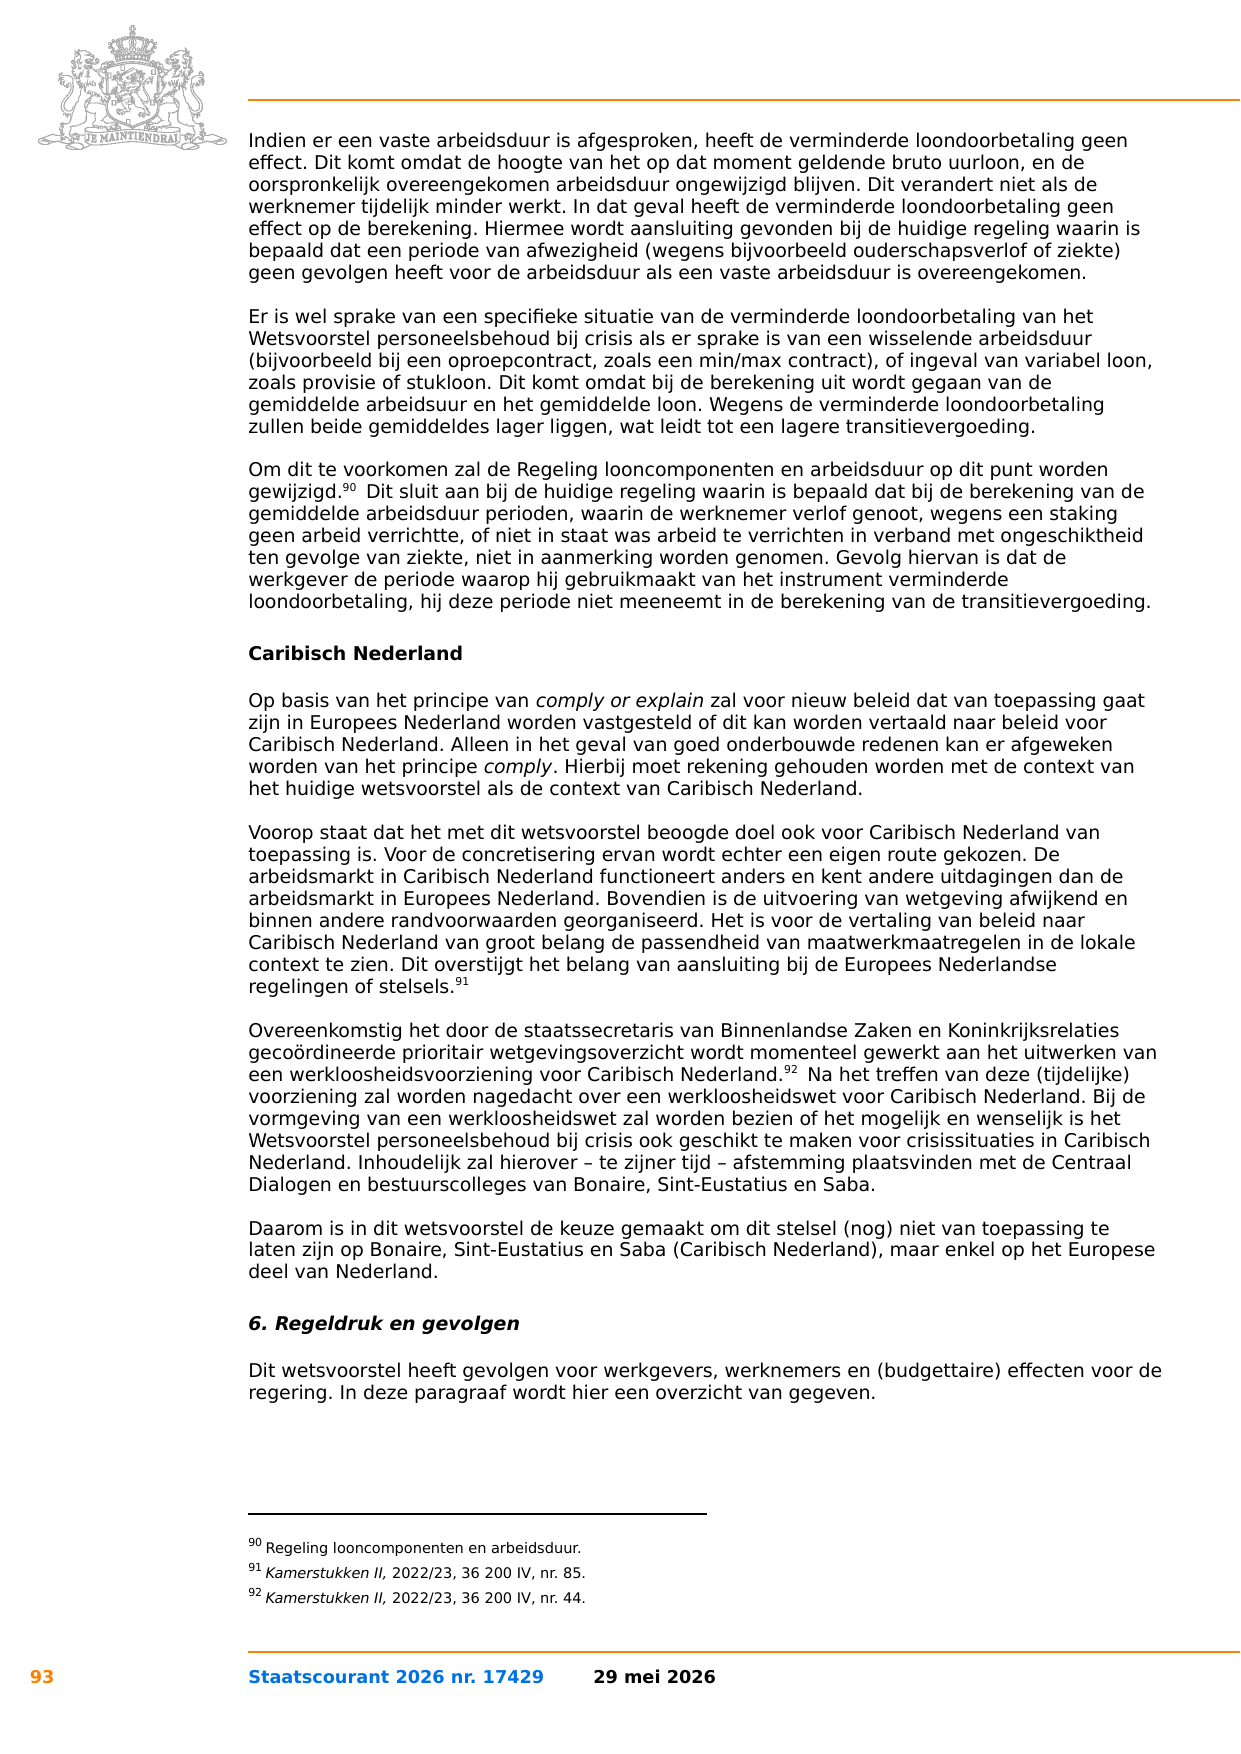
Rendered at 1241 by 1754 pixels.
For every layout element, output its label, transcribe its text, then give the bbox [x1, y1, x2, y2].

text Kamerstukken II, 2022/23, 36 200 IV, nr. 85. [248, 1561, 1163, 1583]
text Daarom is in dit wetsvoorstel de keuze gemaakt om dit stelsel (nog) niet van toepassing te laten zijn op Bonaire, Sint-Eustatius en Saba (Caribisch Nederland), maar enkel op het Europese deel van Nederland. [248, 1217, 1163, 1283]
text Regeling looncomponenten en arbeidsduur. [248, 1536, 1163, 1558]
subtitle 6. Regeldruk en gevolgen [248, 1313, 1163, 1335]
text Op basis van het principe van comply or explain zal voor nieuw beleid dat van toepassing gaat zijn in Europees Nederland worden vastgesteld of dit kan worden vertaald naar beleid voor Caribisch Nederland. Alleen in het geval van goed onderbouwde redenen kan er afgeweken worden van het principe comply. Hierbij moet rekening gehouden worden met de context van het huidige wetsvoorstel als de context van Caribisch Nederland. [248, 690, 1163, 800]
text Dit wetsvoorstel heeft gevolgen voor werkgevers, werknemers en (budgettaire) effecten voor de regering. In deze paragraaf wordt hier een overzicht van gegeven. [248, 1360, 1163, 1404]
text Voorop staat dat het met dit wetsvoorstel beoogde doel ook voor Caribisch Nederland van toepassing is. Voor de concretisering ervan wordt echter een eigen route gekozen. De arbeidsmarkt in Caribisch Nederland functioneert anders en kent andere uitdagingen dan de arbeidsmarkt in Europees Nederland. Bovendien is de uitvoering van wetgeving afwijkend en binnen andere randvoorwaarden georganiseerd. Het is voor de vertaling van beleid naar Caribisch Nederland van groot belang de passendheid van maatwerkmaatregelen in de lokale context te zien. Dit overstijgt het belang van aansluiting bij de Europees Nederlandse regelingen of stelsels. [248, 822, 1163, 998]
picture [38, 25, 227, 150]
text Er is wel sprake van een specifieke situatie van de verminderde loondoorbetaling van het Wetsvoorstel personeelsbehoud bij crisis als er sprake is van een wisselende arbeidsduur (bijvoorbeeld bij een oproepcontract, zoals een min/max contract), of ingeval van variabel loon, zoals provisie of stukloon. Dit komt omdat bij de berekening uit wordt gegaan van de gemiddelde arbeidsuur en het gemiddelde loon. Wegens de verminderde loondoorbetaling zullen beide gemiddeldes lager liggen, wat leidt tot een lagere transitievergoeding. [248, 306, 1163, 437]
text Overeenkomstig het door de staatssecretaris van Binnenlandse Zaken en Koninkrijksrelaties gecoördineerde prioritair wetgevingsoverzicht wordt momenteel gewerkt aan het uitwerken van een werkloosheidsvoorziening voor Caribisch Nederland. Na het treffen van deze (tijdelijke) voorziening zal worden nagedacht over een werkloosheidswet voor Caribisch Nederland. Bij de vormgeving van een werkloosheidswet zal worden bezien of het mogelijk en wenselijk is het Wetsvoorstel personeelsbehoud bij crisis ook geschikt te maken voor crisissituaties in Caribisch Nederland. Inhoudelijk zal hierover – te zijner tijd – afstemming plaatsvinden met de Centraal Dialogen en bestuurscolleges van Bonaire, Sint-Eustatius en Saba. [248, 1020, 1163, 1196]
text Kamerstukken II, 2022/23, 36 200 IV, nr. 44. [248, 1586, 1163, 1608]
text Indien er een vaste arbeidsduur is afgesproken, heeft de verminderde loondoorbetaling geen effect. Dit komt omdat de hoogte van het op dat moment geldende bruto uurloon, en de oorspronkelijk overeengekomen arbeidsduur ongewijzigd blijven. Dit verandert niet als de werknemer tijdelijk minder werkt. In dat geval heeft de verminderde loondoorbetaling geen effect op de berekening. Hiermee wordt aansluiting gevonden bij de huidige regeling waarin is bepaald dat een periode van afwezigheid (wegens bijvoorbeeld ouderschapsverlof of ziekte) geen gevolgen heeft voor de arbeidsduur als een vaste arbeidsduur is overeengekomen. [248, 130, 1163, 284]
subtitle Caribisch Nederland [248, 643, 1163, 665]
text Om dit te voorkomen zal de Regeling looncomponenten en arbeidsduur op dit punt worden gewijzigd. Dit sluit aan bij de huidige regeling waarin is bepaald dat bij de berekening van de gemiddelde arbeidsduur perioden, waarin de werknemer verlof genoot, wegens een staking geen arbeid verrichtte, of niet in staat was arbeid te verrichten in verband met ongeschiktheid ten gevolge van ziekte, niet in aanmerking worden genomen. Gevolg hiervan is dat de werkgever de periode waarop hij gebruikmaakt van het instrument verminderde loondoorbetaling, hij deze periode niet meeneemt in de berekening van de transitievergoeding. [248, 459, 1163, 613]
